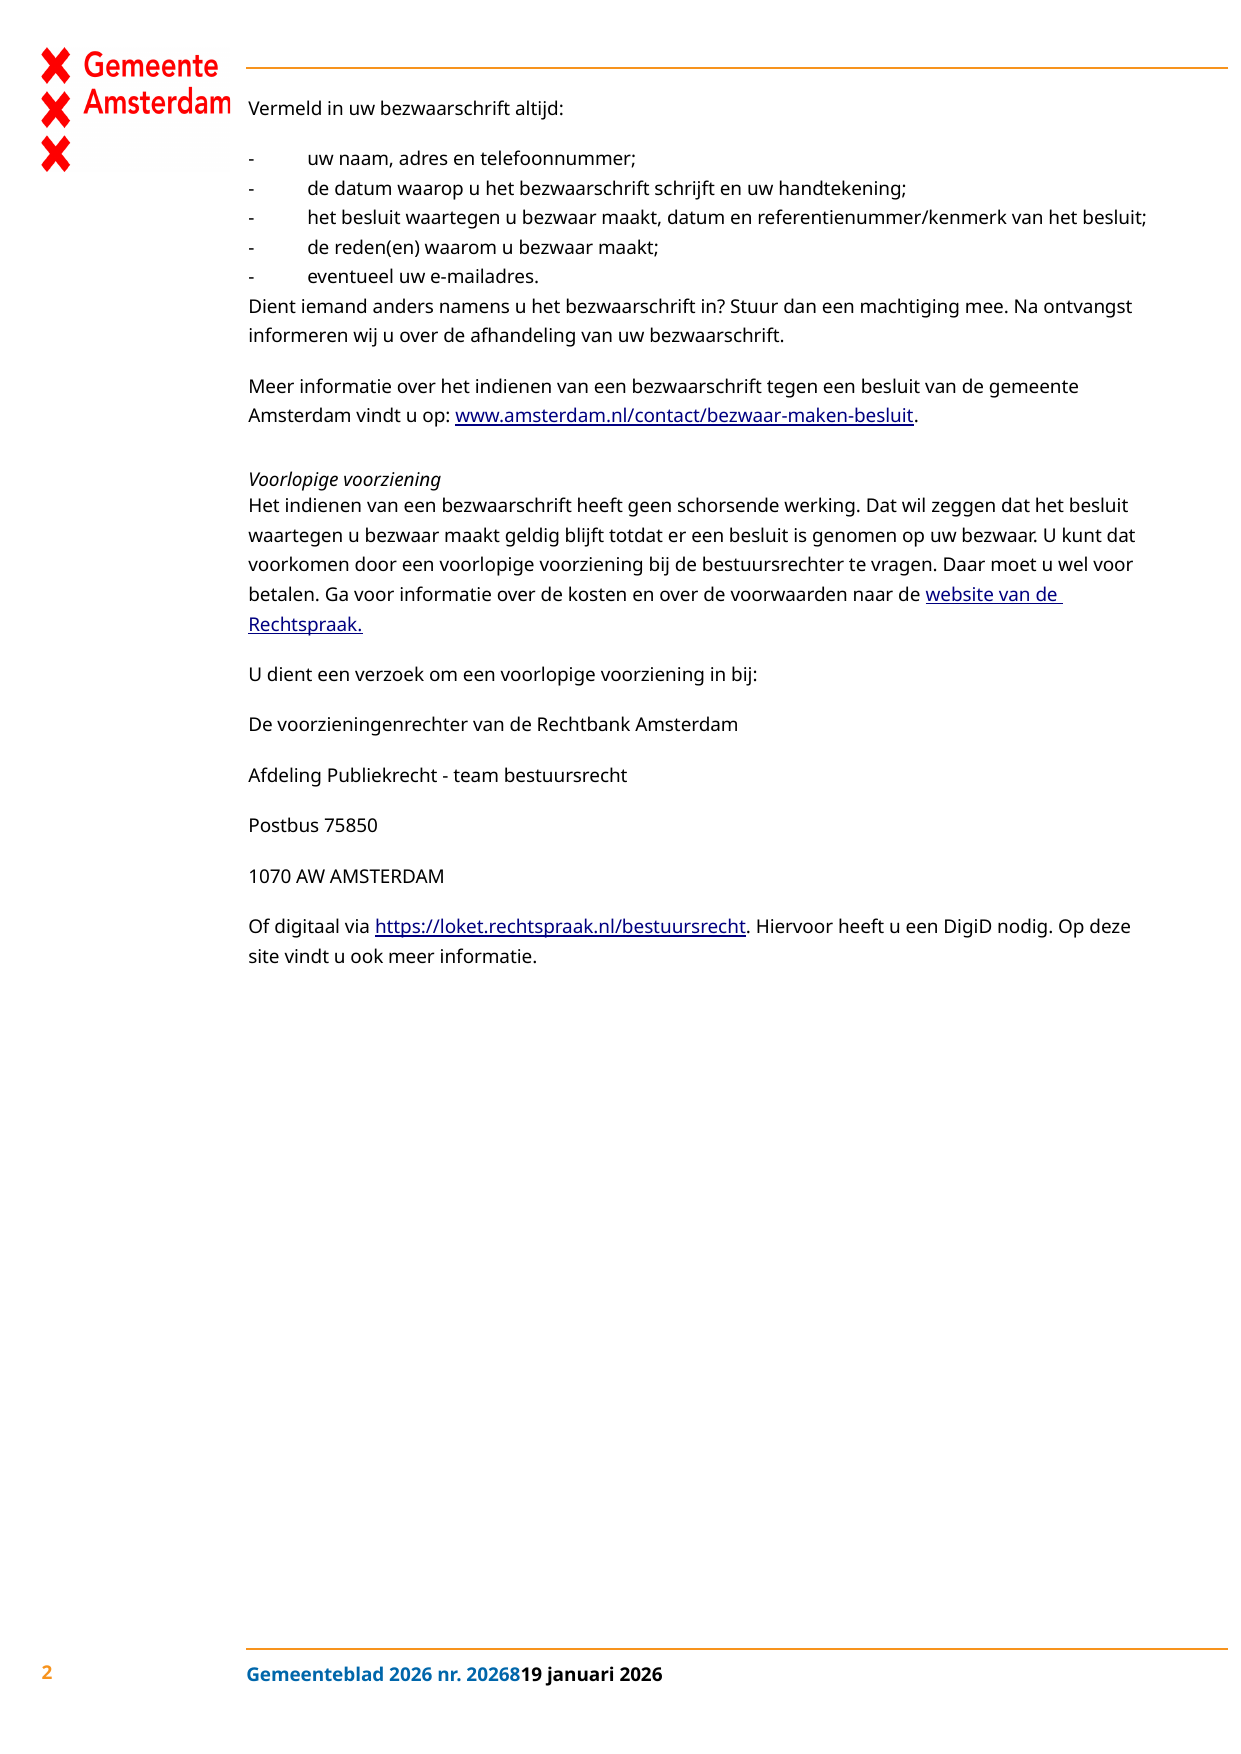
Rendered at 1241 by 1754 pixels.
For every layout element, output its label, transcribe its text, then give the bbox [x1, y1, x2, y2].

list het besluit waartegen u bezwaar maakt, datum en referentienummer/kenmerk van het besluit; [248, 204, 1152, 230]
text Vermeld in uw bezwaarschrift altijd: [248, 95, 1152, 121]
list de reden(en) waarom u bezwaar maakt; [248, 234, 1152, 260]
text 1070 AW AMSTERDAM [248, 863, 1152, 888]
text Afdeling Publiekrecht - team bestuursrecht [248, 762, 1152, 788]
text Het indienen van een bezwaarschrift heeft geen schorsende werking. Dat wil zeggen dat het besluit waartegen u bezwaar maakt geldig blijft totdat er een besluit is genomen op uw bezwaar. U kunt dat voorkomen door een voorlopige voorziening bij de bestuursrechter te vragen. Daar moet u wel voor betalen. Ga voor informatie over de kosten en over de voorwaarden naar de website van de Rechtspraak. [248, 492, 1152, 636]
text Postbus 75850 [248, 812, 1152, 838]
picture [41, 47, 231, 172]
list uw naam, adres en telefoonnummer; [248, 145, 1152, 171]
text Meer informatie over het indienen van een bezwaarschrift tegen een besluit van de gemeente Amsterdam vindt u op: www.amsterdam.nl/contact/bezwaar-maken-besluit. [248, 373, 1152, 428]
list eventueel uw e-mailadres. [248, 263, 1152, 289]
text U dient een verzoek om een voorlopige voorziening in bij: [248, 661, 1152, 687]
text Dient iemand anders namens u het bezwaarschrift in? Stuur dan een machtiging mee. Na ontvangst informeren wij u over de afhandeling van uw bezwaarschrift. [248, 293, 1152, 348]
text Of digitaal via https://loket.rechtspraak.nl/bestuursrecht. Hiervoor heeft u een DigiD nodig. Op deze site vindt u ook meer informatie. [248, 913, 1152, 968]
text De voorzieningenrechter van de Rechtbank Amsterdam [248, 712, 1152, 737]
list de datum waarop u het bezwaarschrift schrijft en uw handtekening; [248, 175, 1152, 201]
text Voorlopige voorziening [248, 467, 1152, 492]
